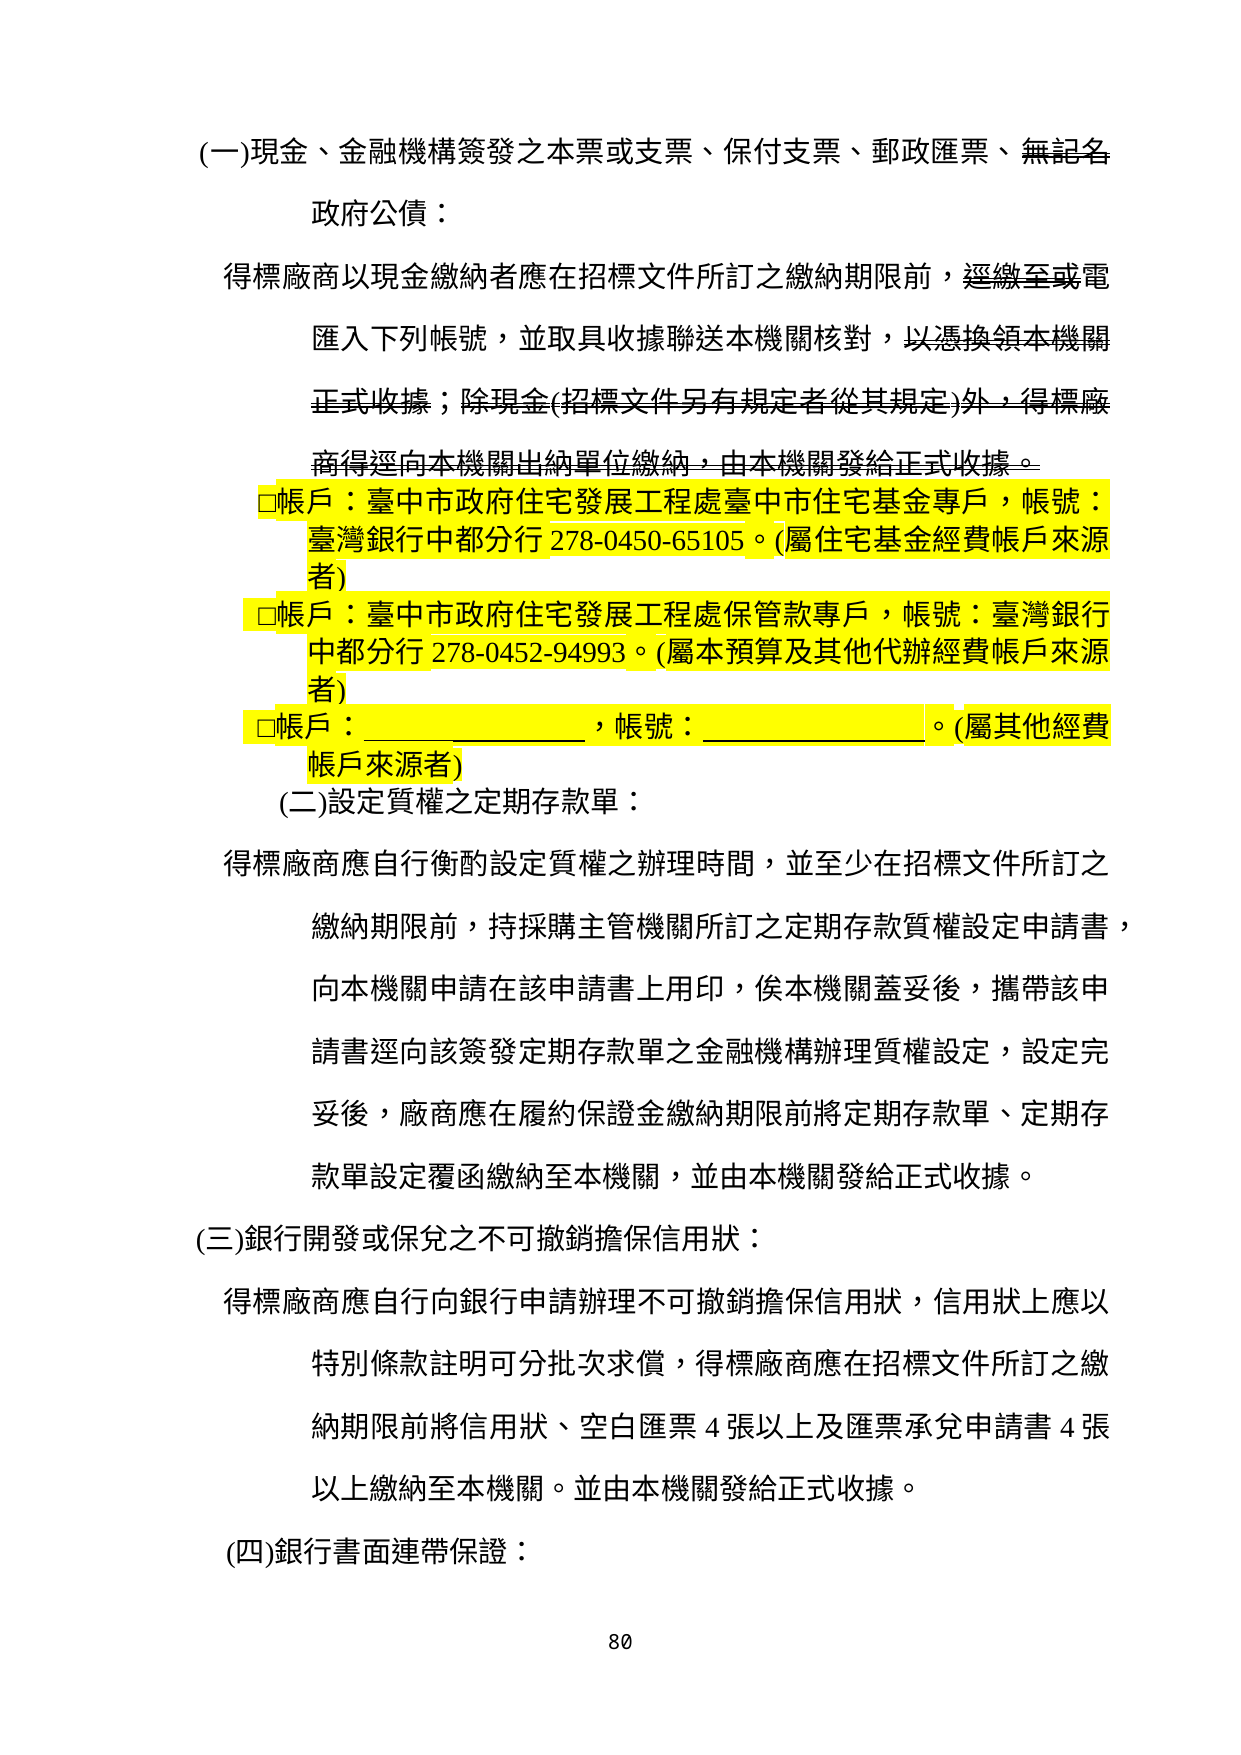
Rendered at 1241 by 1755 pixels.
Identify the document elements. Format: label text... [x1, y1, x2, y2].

text 得標廠商應自行衡酌設定質權之辦理時間，並至少在招標文件所訂之繳納期限前，持採購主管機關所訂之定期存款質權設定申請書，向本機關申請在該申請書上用印，俟本機關蓋妥後，攜帶該申請書逕向該簽發定期存款單之金融機構辦理質權設定，設定完妥後，廠商應在履約保證金繳納期限前將定期存款單、定期存款單設定覆函繳納至本機關，並由本機關發給正式收據。 [130, 820, 1110, 1195]
text (三)銀行開發或保兌之不可撤銷擔保信用狀： [130, 1195, 1110, 1258]
text (二)設定質權之定期存款單： [242, 783, 1110, 820]
text □帳戶：臺中市政府住宅發展工程處保管款專戶，帳號：臺灣銀行中都分行278-0452-94993。(屬本預算及其他代辦經費帳戶來源者) [242, 595, 1110, 708]
text □帳戶： ，帳號： 。(屬其他經費帳戶來源者) [242, 708, 1110, 783]
text □帳戶：臺中市政府住宅發展工程處臺中市住宅基金專戶，帳號：臺灣銀行中都分行278-0450-65105。(屬住宅基金經費帳戶來源者) [242, 483, 1110, 595]
text 得標廠商以現金繳納者應在招標文件所訂之繳納期限前，逕繳至或電匯入下列帳號，並取具收據聯送本機關核對，以憑換領本機關正式收據；除現金(招標文件另有規定者從其規定)外，得標廠商得逕向本機關出納單位繳納，由本機關發給正式收據。 [130, 233, 1110, 483]
text (一)現金、金融機構簽發之本票或支票、保付支票、郵政匯票、無記名政府公債： [130, 108, 1110, 233]
text (四)銀行書面連帶保證： [189, 1508, 1110, 1570]
text 得標廠商應自行向銀行申請辦理不可撤銷擔保信用狀，信用狀上應以特別條款註明可分批次求償，得標廠商應在招標文件所訂之繳納期限前將信用狀、空白匯票4張以上及匯票承兌申請書4張以上繳納至本機關。並由本機關發給正式收據。 [130, 1258, 1110, 1508]
